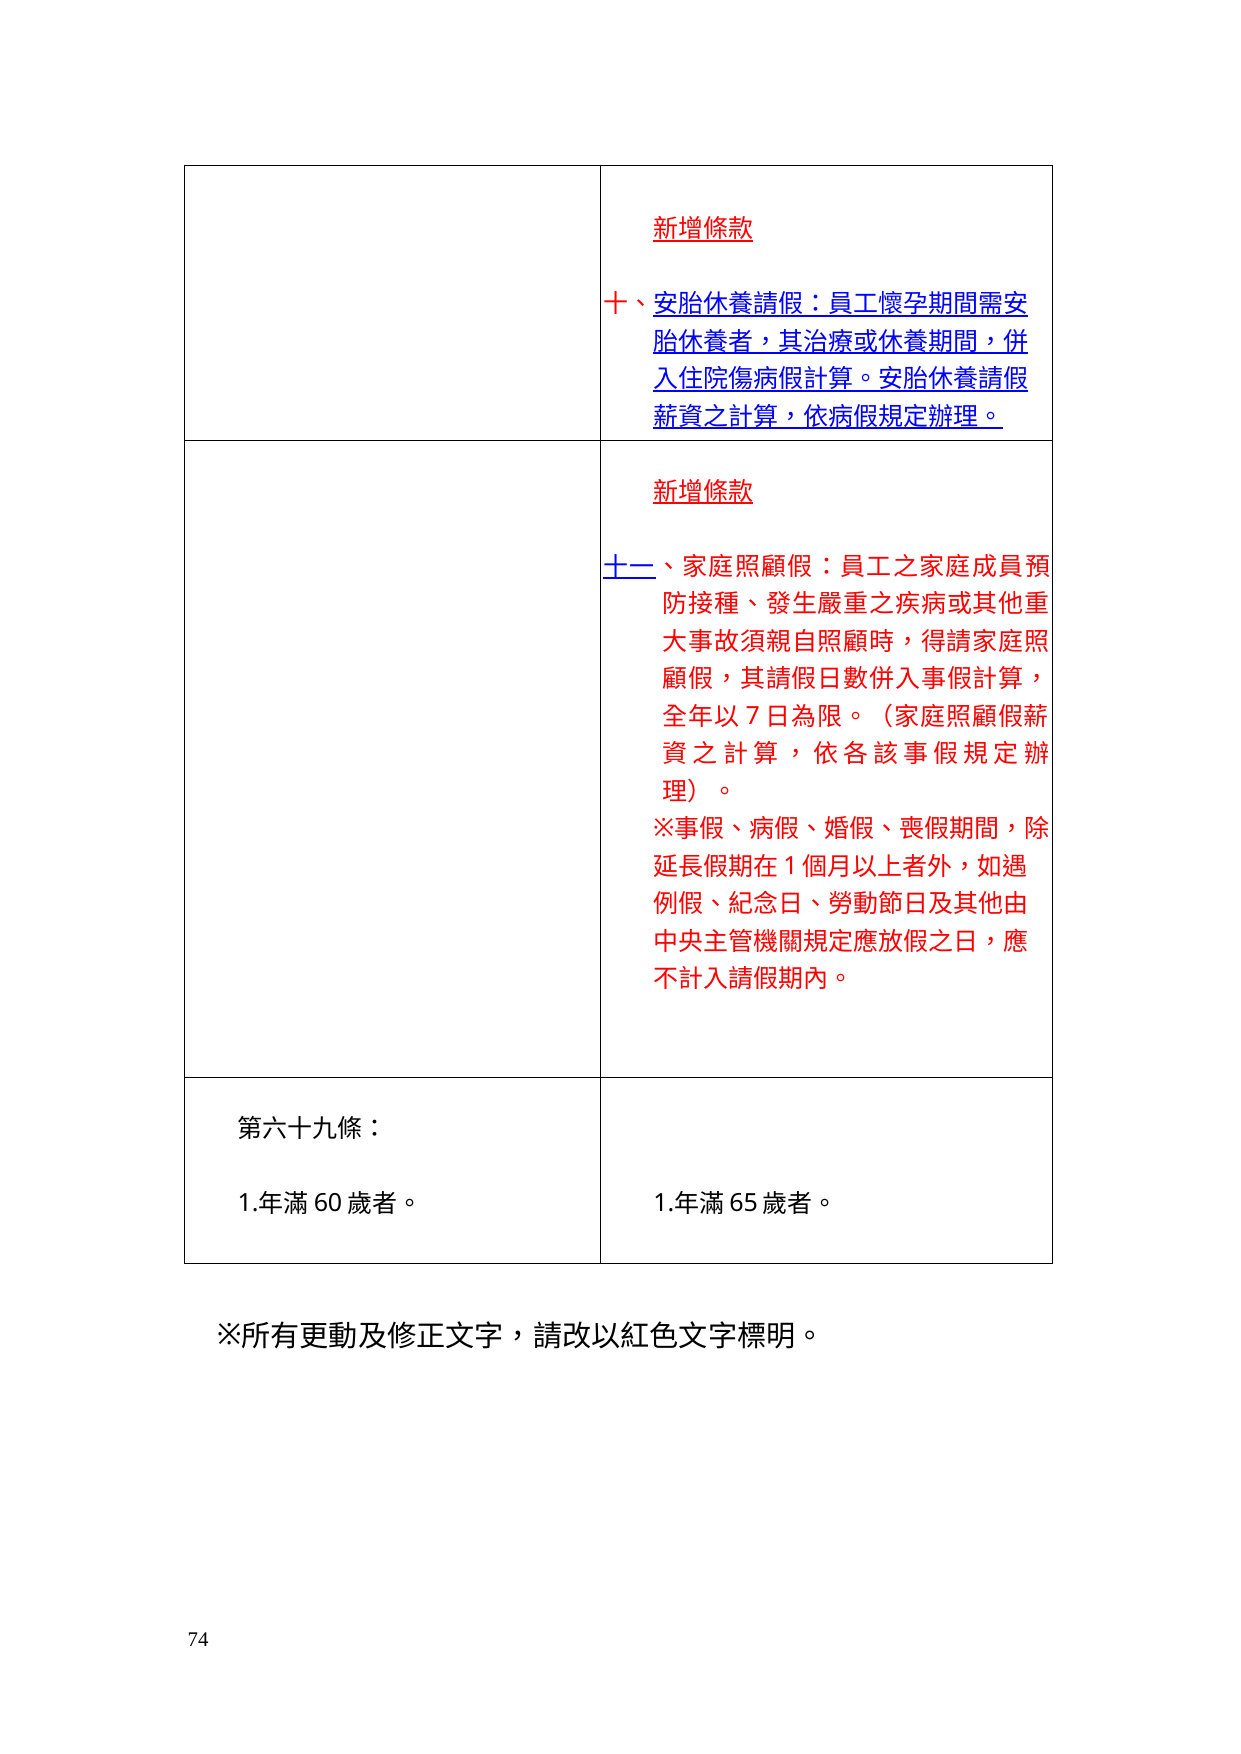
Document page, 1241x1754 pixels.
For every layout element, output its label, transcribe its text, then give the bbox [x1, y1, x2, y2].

table_cell 新增條款 十一、家庭照顧假：員工之家庭成員預防接種、發生嚴重之疾病或其他重大事故須親自照顧時，得請家庭照顧假，其請假日數併入事假計算，全年以7日為限。（家庭照顧假薪資之計算，依各該事假規定辦理）。 ※事假、病假、婚假、喪假期間，除延長假期在1個月以上者外，如遇例假、紀念日、勞動節日及其他由中央主管機關規定應放假之日，應不計入請假期內。 [601, 441, 1052, 1077]
table_cell 新增條款 十、安胎休養請假：員工懷孕期間需安胎休養者，其治療或休養期間，併入住院傷病假計算。安胎休養請假薪資之計算，依病假規定辦理。 [601, 166, 1052, 439]
table_cell 1.年滿65歲者。 [601, 1078, 1052, 1263]
table_cell [185, 441, 600, 1077]
table_cell [185, 166, 600, 439]
text ※所有更動及修正文字，請改以紅色文字標明。 [217, 1289, 1088, 1364]
table_cell 第六十九條： 1.年滿60歲者。 [185, 1078, 600, 1263]
